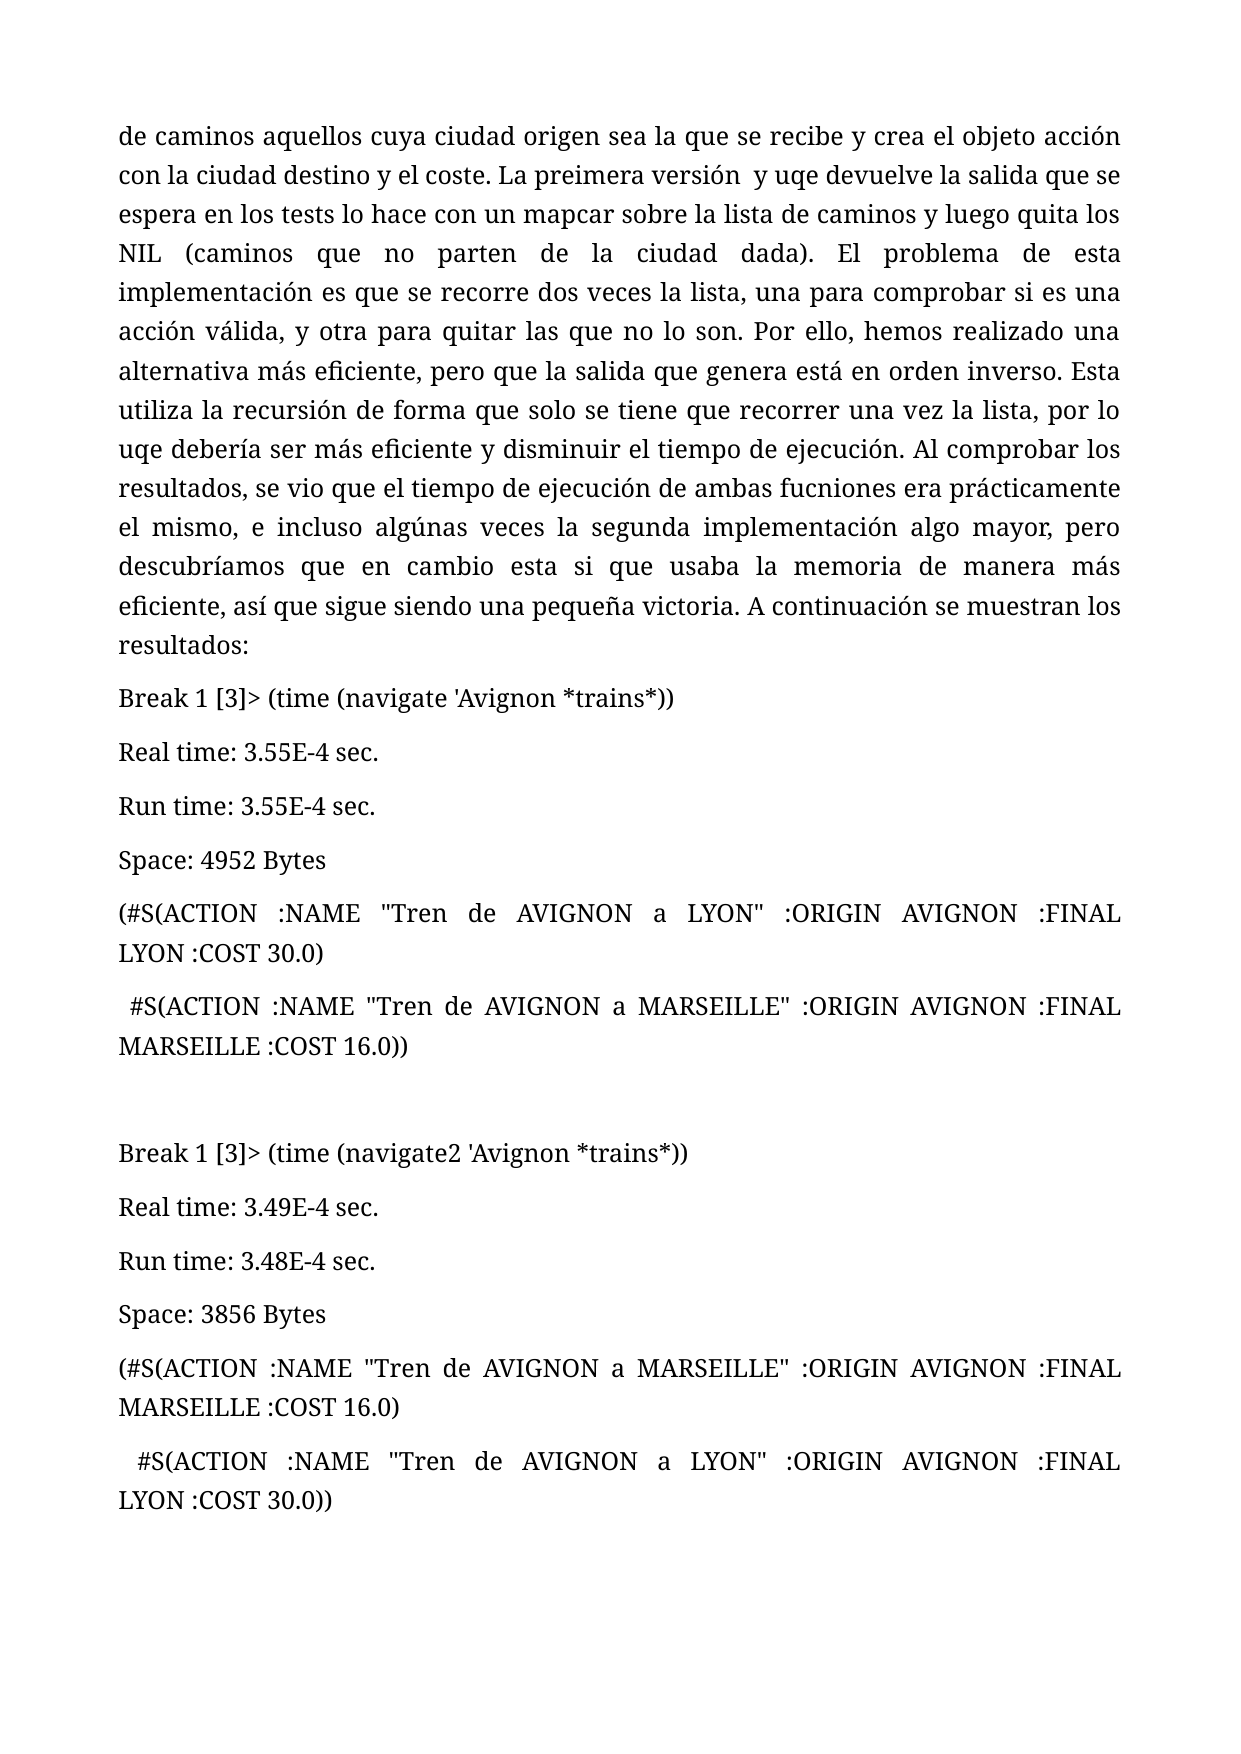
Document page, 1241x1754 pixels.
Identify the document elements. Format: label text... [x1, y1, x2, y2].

text Space: 3856 Bytes [118, 1297, 1122, 1331]
text Real time: 3.49E-4 sec. [118, 1189, 1122, 1223]
text Break 1 [3]> (time (navigate 'Avignon *trains*)) [118, 681, 1122, 715]
text (#S(ACTION :NAME "Tren de AVIGNON a LYON" :ORIGIN AVIGNON :FINAL LYON :COST 30.0) [118, 896, 1122, 969]
text Break 1 [3]> (time (navigate2 'Avignon *trains*)) [118, 1136, 1122, 1170]
text #S(ACTION :NAME "Tren de AVIGNON a LYON" :ORIGIN AVIGNON :FINAL LYON :COST 30.0)) [118, 1443, 1122, 1517]
text de caminos aquellos cuya ciudad origen sea la que se recibe y crea el objeto acción con la ciudad destino y el coste. La preimera versión y uqe devuelve la salida que se espera en los tests lo hace con un mapcar sobre la lista de caminos y luego quita los NIL (caminos que no parten de la ciudad dada). El problema de esta implementación es que se recorre dos veces la lista, una para comprobar si es una acción válida, y otra para quitar las que no lo son. Por ello, hemos realizado una alternativa más eficiente, pero que la salida que genera está en orden inverso. Esta utiliza la recursión de forma que solo se tiene que recorrer una vez la lista, por lo uqe debería ser más eficiente y disminuir el tiempo de ejecución. Al comprobar los resultados, se vio que el tiempo de ejecución de ambas fucniones era prácticamente el mismo, e incluso algúnas veces la segunda implementación algo mayor, pero descubríamos que en cambio esta si que usaba la memoria de manera más eficiente, así que sigue siendo una pequeña victoria. A continuación se muestran los resultados: [118, 118, 1122, 661]
text Run time: 3.55E-4 sec. [118, 788, 1122, 823]
text (#S(ACTION :NAME "Tren de AVIGNON a MARSEILLE" :ORIGIN AVIGNON :FINAL MARSEILLE :COST 16.0) [118, 1351, 1122, 1424]
text Real time: 3.55E-4 sec. [118, 735, 1122, 769]
text Space: 4952 Bytes [118, 842, 1122, 876]
text #S(ACTION :NAME "Tren de AVIGNON a MARSEILLE" :ORIGIN AVIGNON :FINAL MARSEILLE :COST 16.0)) [118, 989, 1122, 1062]
text Run time: 3.48E-4 sec. [118, 1243, 1122, 1277]
